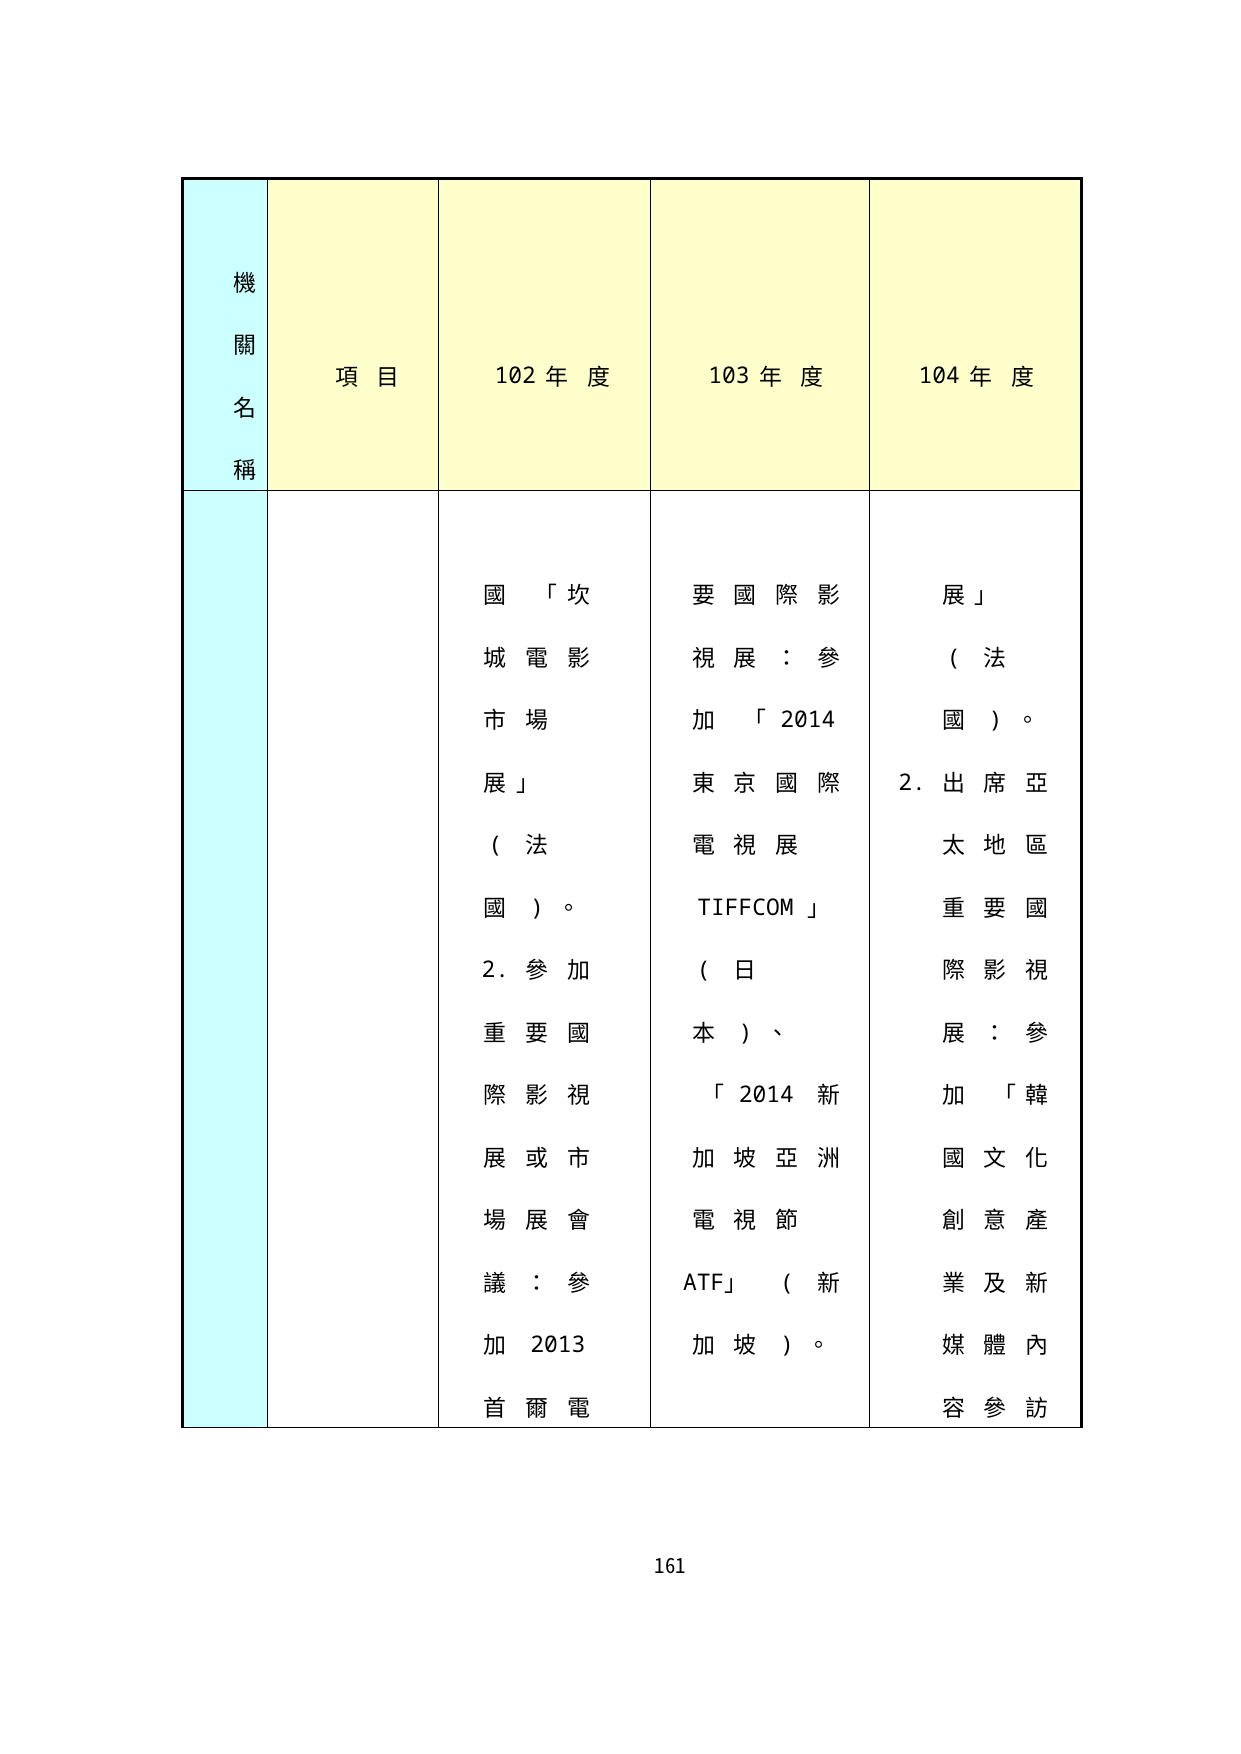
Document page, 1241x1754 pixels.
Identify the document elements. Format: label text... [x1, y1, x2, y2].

table_header 103年度 [651, 180, 869, 490]
table_cell [184, 491, 267, 1427]
table_header 項目 [268, 180, 438, 490]
table_cell 要國際影視展：參加「2014東京國際電視展TIFFCOM」(日本)、「2014新加坡亞洲電視節ATF」(新加坡)。 [651, 491, 869, 1427]
table_header 104年度 [870, 180, 1080, 490]
table_cell 國「坎城電影市場展」(法國)。 2.參加重要國際影視展或市場展會議：參加2013首爾電 [439, 491, 650, 1427]
table_cell [268, 491, 438, 1427]
table_header 102年度 [439, 180, 650, 490]
table_cell 展」(法國)。 2.出席亞太地區重要國際影視展：參加「韓國文化創意產業及新媒體內容參訪 [870, 491, 1080, 1427]
table_header 機關名稱 [184, 180, 267, 490]
